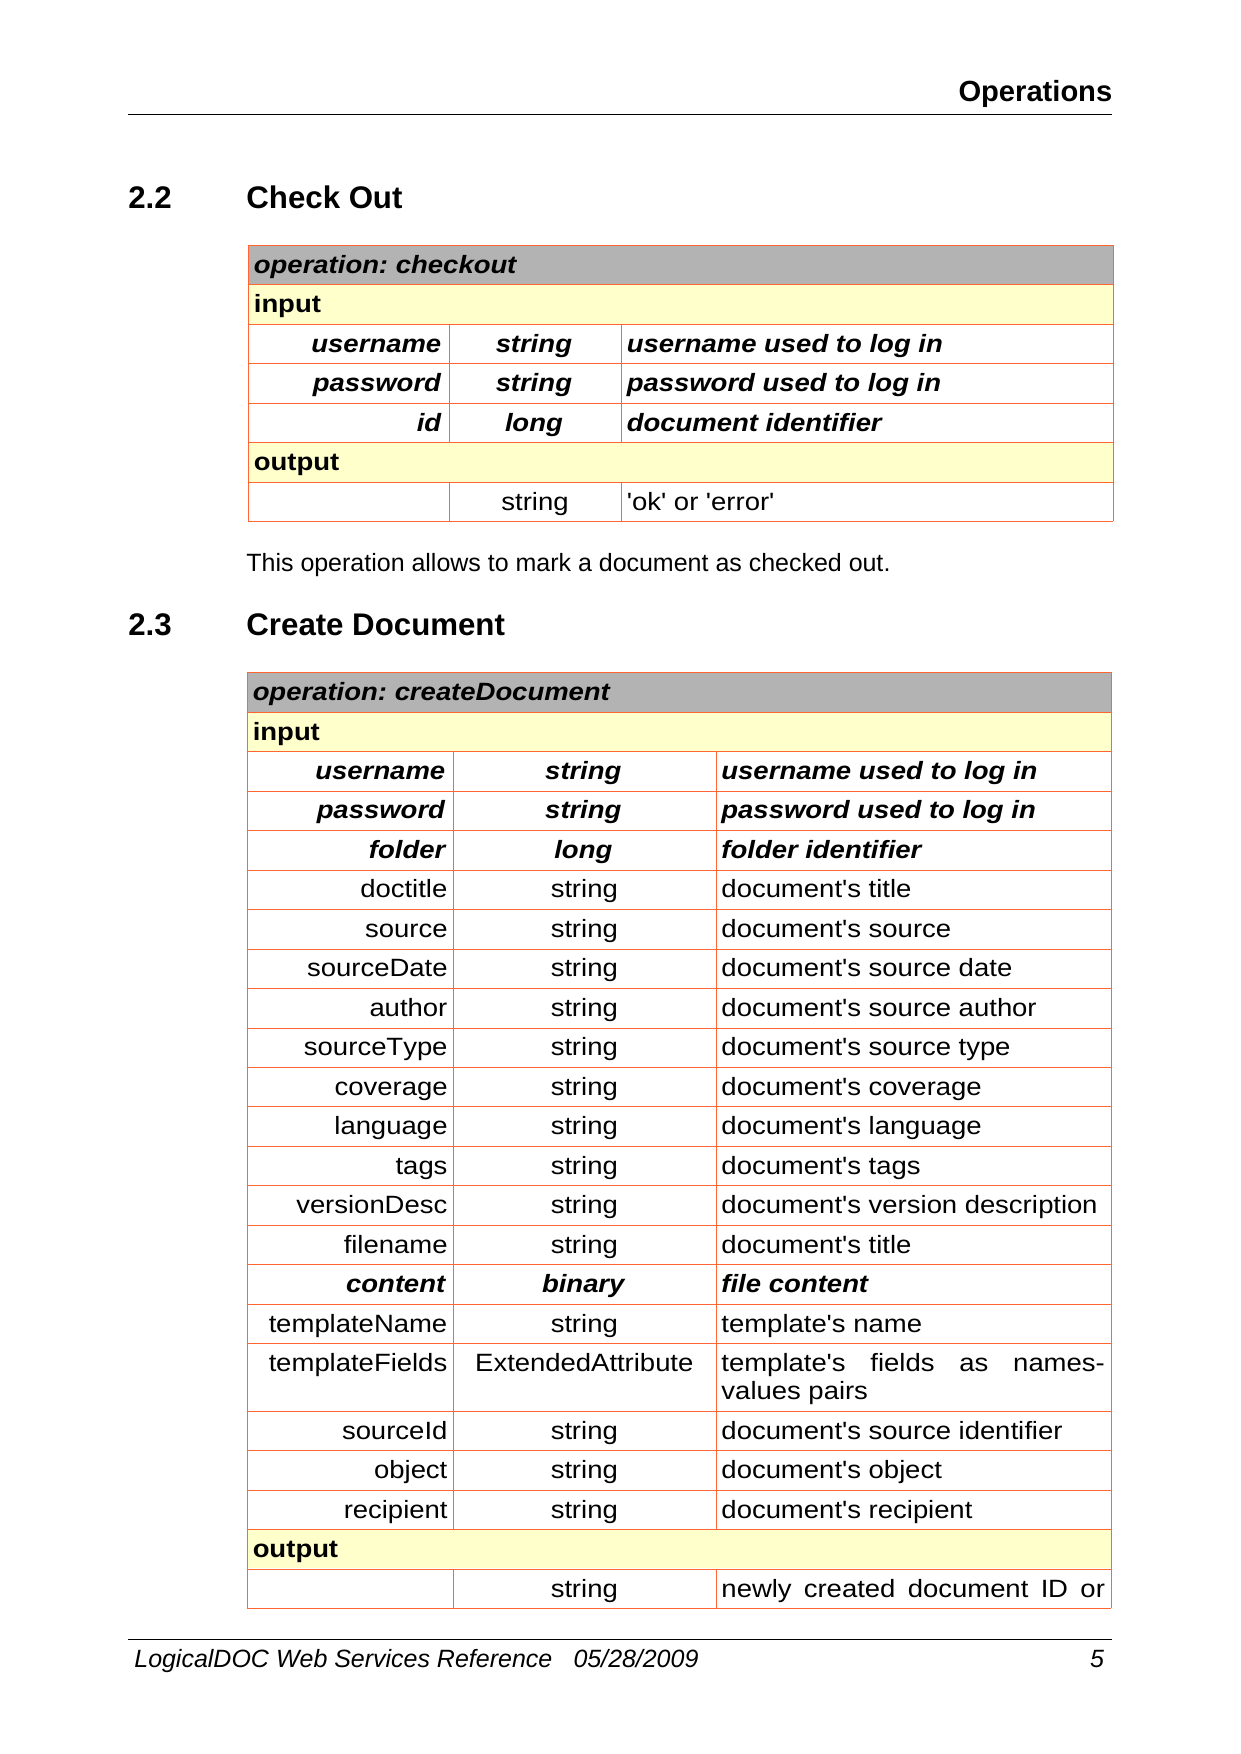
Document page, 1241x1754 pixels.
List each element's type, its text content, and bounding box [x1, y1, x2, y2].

table_cell document's version description [717, 1186, 1111, 1225]
text This operation allows to mark a document as checked out. [246, 549, 1112, 577]
table_cell 'ok' or 'error' [622, 483, 1113, 521]
table_cell document's title [717, 1226, 1111, 1264]
table_header operation: createDocument [248, 673, 1111, 712]
table_cell recipient [248, 1491, 453, 1529]
table_cell string [454, 792, 716, 830]
table_cell document's coverage [717, 1068, 1111, 1106]
table_cell password used to log in [622, 364, 1113, 403]
table_cell document's recipient [717, 1491, 1111, 1529]
table_cell template's fields as names-values pairs [717, 1344, 1111, 1411]
table_cell language [248, 1107, 453, 1146]
table_cell binary [454, 1265, 716, 1304]
table_cell [249, 483, 449, 521]
table_cell sourceDate [248, 950, 453, 988]
table_cell string [454, 1412, 716, 1450]
table_cell string [454, 1570, 716, 1608]
table_cell tags [248, 1147, 453, 1185]
table_cell document's source author [717, 989, 1111, 1027]
table_cell [248, 1570, 453, 1608]
subtitle Create Document [128, 607, 1112, 642]
table_cell coverage [248, 1068, 453, 1106]
table_cell versionDesc [248, 1186, 453, 1225]
table_cell sourceType [248, 1029, 453, 1067]
table_cell string [450, 364, 621, 403]
table_cell filename [248, 1226, 453, 1264]
table_cell sourceId [248, 1412, 453, 1450]
table_cell string [454, 1226, 716, 1264]
table_cell document identifier [622, 404, 1113, 442]
table_cell string [450, 483, 621, 521]
table_cell newly created document ID or [717, 1570, 1111, 1608]
table_cell document's source identifier [717, 1412, 1111, 1450]
table_cell string [454, 950, 716, 988]
table_cell document's source date [717, 950, 1111, 988]
table_cell author [248, 989, 453, 1027]
table_cell string [454, 910, 716, 948]
table_cell string [454, 1491, 716, 1529]
table_cell string [454, 1068, 716, 1106]
subtitle Check Out [128, 180, 1112, 215]
table_cell string [454, 1186, 716, 1225]
table_cell input [248, 713, 1111, 751]
table_cell output [248, 1530, 1111, 1568]
table_cell document's object [717, 1451, 1111, 1489]
table_cell password used to log in [717, 792, 1111, 830]
table_cell password [248, 792, 453, 830]
table_cell string [454, 1147, 716, 1185]
table_cell template's name [717, 1305, 1111, 1343]
table_cell string [454, 871, 716, 909]
table_cell object [248, 1451, 453, 1489]
table_cell username [249, 325, 449, 363]
table_cell long [450, 404, 621, 442]
table_cell document's title [717, 871, 1111, 909]
table_cell string [454, 752, 716, 791]
table_cell password [249, 364, 449, 403]
table_cell username used to log in [622, 325, 1113, 363]
table_cell string [454, 1305, 716, 1343]
table_cell content [248, 1265, 453, 1304]
table_cell source [248, 910, 453, 948]
table_cell username [248, 752, 453, 791]
table_header operation: checkout [249, 246, 1113, 284]
table_cell string [454, 1451, 716, 1489]
table_cell document's source [717, 910, 1111, 948]
table_cell id [249, 404, 449, 442]
table_cell templateName [248, 1305, 453, 1343]
table_cell long [454, 831, 716, 869]
table_cell string [454, 989, 716, 1027]
table_cell templateFields [248, 1344, 453, 1411]
table_cell folder [248, 831, 453, 869]
table_cell folder identifier [717, 831, 1111, 869]
table_cell file content [717, 1265, 1111, 1304]
table_cell input [249, 285, 1113, 324]
table_cell document's tags [717, 1147, 1111, 1185]
table_cell ExtendedAttribute [454, 1344, 716, 1411]
table_cell username used to log in [717, 752, 1111, 791]
table_cell string [454, 1107, 716, 1146]
table_cell output [249, 443, 1113, 482]
table_cell doctitle [248, 871, 453, 909]
table_cell document's language [717, 1107, 1111, 1146]
table_cell string [450, 325, 621, 363]
table_cell document's source type [717, 1029, 1111, 1067]
table_cell string [454, 1029, 716, 1067]
